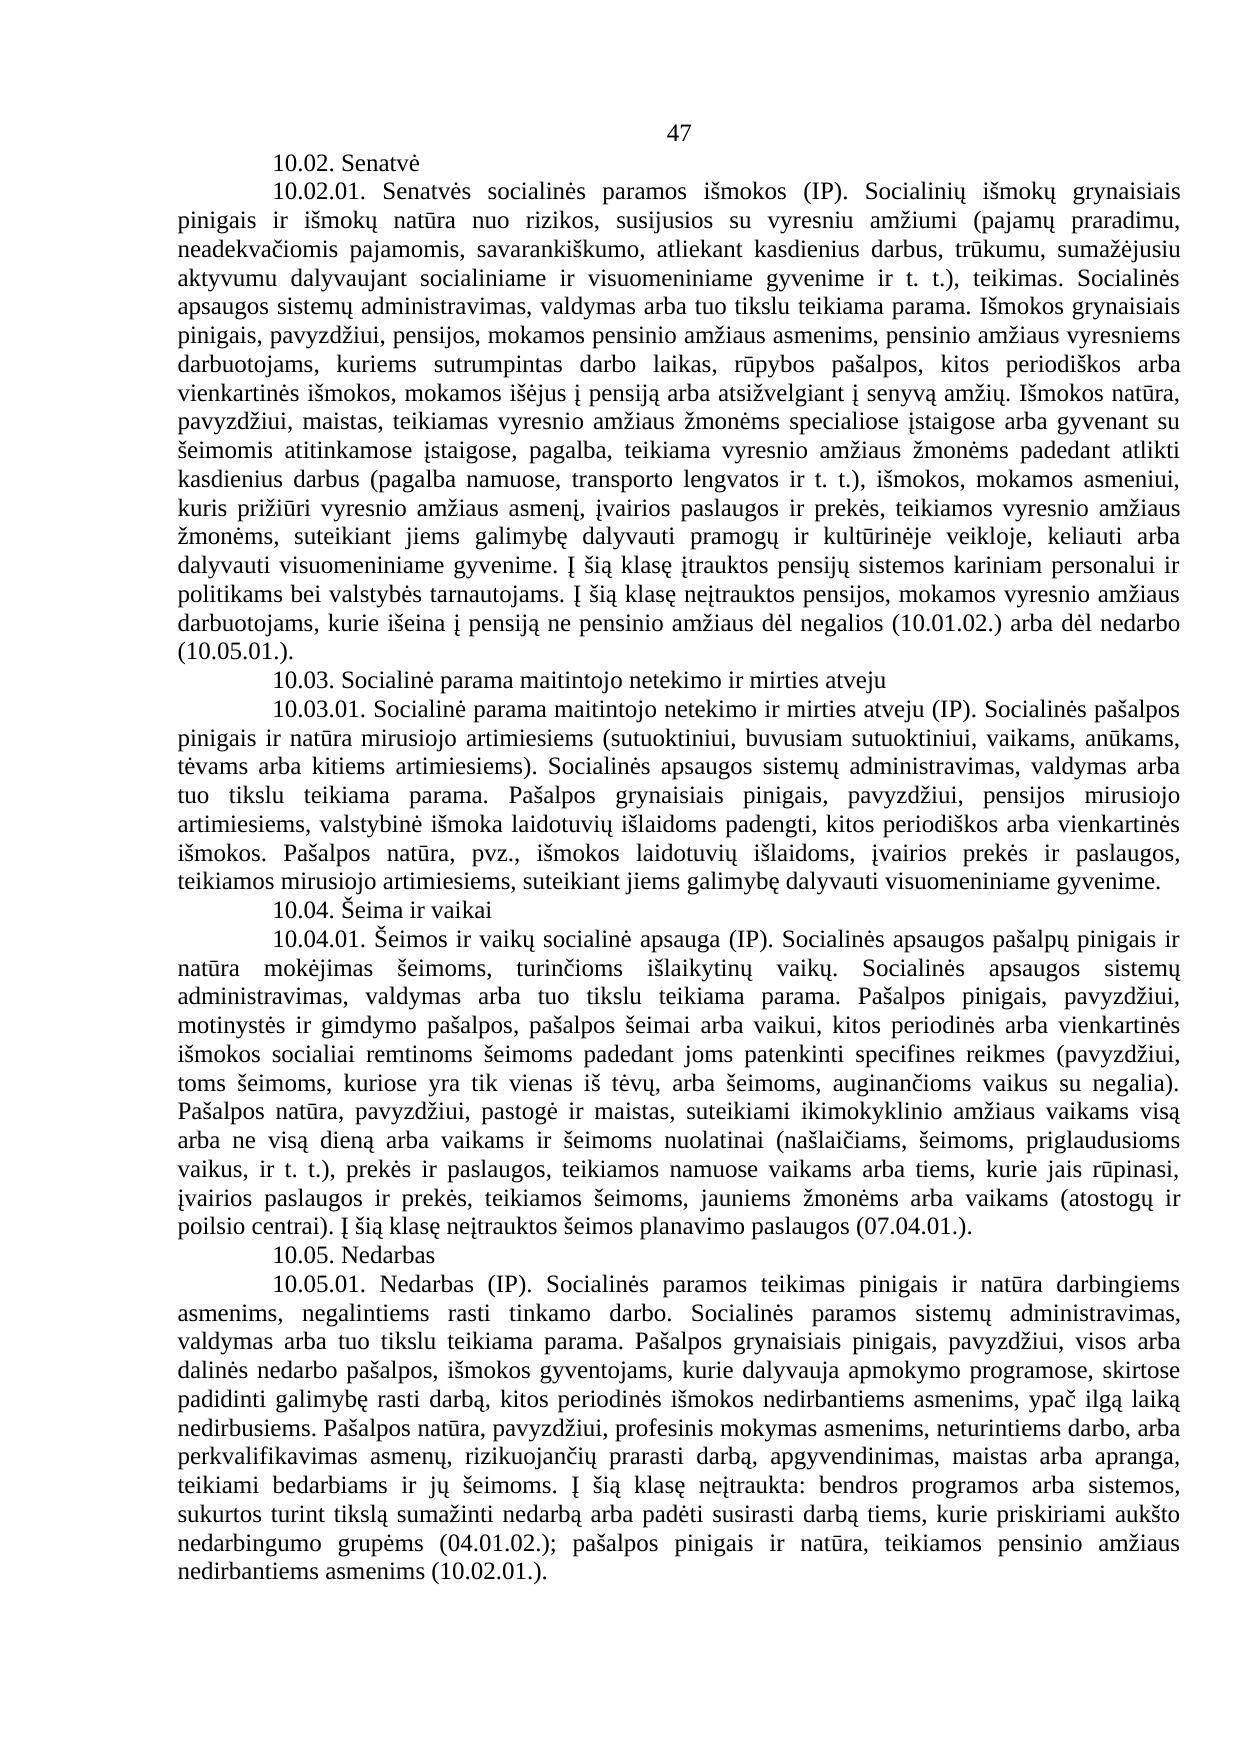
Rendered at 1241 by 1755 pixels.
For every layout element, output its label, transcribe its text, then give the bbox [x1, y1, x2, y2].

text 10.03. Socialinė parama maitintojo netekimo ir mirties atveju [177, 665, 1181, 694]
text 10.02.01. Senatvės socialinės paramos išmokos (IP). Socialinių išmokų grynaisiais pinigais ir išmokų natūra nuo rizikos, susijusios su vyresniu amžiumi (pajamų praradimu, neadekvačiomis pajamomis, savarankiškumo, atliekant kasdienius darbus, trūkumu, sumažėjusiu aktyvumu dalyvaujant socialiniame ir visuomeniniame gyvenime ir t. t.), teikimas. Socialinės apsaugos sistemų administravimas, valdymas arba tuo tikslu teikiama parama. Išmokos grynaisiais pinigais, pavyzdžiui, pensijos, mokamos pensinio amžiaus asmenims, pensinio amžiaus vyresniems darbuotojams, kuriems sutrumpintas darbo laikas, rūpybos pašalpos, kitos periodiškos arba vienkartinės išmokos, mokamos išėjus į pensiją arba atsižvelgiant į senyvą amžių. Išmokos natūra, pavyzdžiui, maistas, teikiamas vyresnio amžiaus žmonėms specialiose įstaigose arba gyvenant su šeimomis atitinkamose įstaigose, pagalba, teikiama vyresnio amžiaus žmonėms padedant atlikti kasdienius darbus (pagalba namuose, transporto lengvatos ir t. t.), išmokos, mokamos asmeniui, kuris prižiūri vyresnio amžiaus asmenį, įvairios paslaugos ir prekės, teikiamos vyresnio amžiaus žmonėms, suteikiant jiems galimybę dalyvauti pramogų ir kultūrinėje veikloje, keliauti arba dalyvauti visuomeniniame gyvenime. Į šią klasę įtrauktos pensijų sistemos kariniam personalui ir politikams bei valstybės tarnautojams. Į šią klasę neįtrauktos pensijos, mokamos vyresnio amžiaus darbuotojams, kurie išeina į pensiją ne pensinio amžiaus dėl negalios (10.01.02.) arba dėl nedarbo (10.05.01.). [177, 176, 1181, 665]
text 10.04.01. Šeimos ir vaikų socialinė apsauga (IP). Socialinės apsaugos pašalpų pinigais ir natūra mokėjimas šeimoms, turinčioms išlaikytinų vaikų. Socialinės apsaugos sistemų administravimas, valdymas arba tuo tikslu teikiama parama. Pašalpos pinigais, pavyzdžiui, motinystės ir gimdymo pašalpos, pašalpos šeimai arba vaikui, kitos periodinės arba vienkartinės išmokos socialiai remtinoms šeimoms padedant joms patenkinti specifines reikmes (pavyzdžiui, toms šeimoms, kuriose yra tik vienas iš tėvų, arba šeimoms, auginančioms vaikus su negalia). Pašalpos natūra, pavyzdžiui, pastogė ir maistas, suteikiami ikimokyklinio amžiaus vaikams visą arba ne visą dieną arba vaikams ir šeimoms nuolatinai (našlaičiams, šeimoms, priglaudusioms vaikus, ir t. t.), prekės ir paslaugos, teikiamos namuose vaikams arba tiems, kurie jais rūpinasi, įvairios paslaugos ir prekės, teikiamos šeimoms, jauniems žmonėms arba vaikams (atostogų ir poilsio centrai). Į šią klasę neįtrauktos šeimos planavimo paslaugos (07.04.01.). [177, 924, 1181, 1240]
text 10.02. Senatvė [177, 148, 1181, 176]
text 10.05. Nedarbas [177, 1240, 1181, 1269]
text 10.04. Šeima ir vaikai [177, 895, 1181, 924]
text 10.05.01. Nedarbas (IP). Socialinės paramos teikimas pinigais ir natūra darbingiems asmenims, negalintiems rasti tinkamo darbo. Socialinės paramos sistemų administravimas, valdymas arba tuo tikslu teikiama parama. Pašalpos grynaisiais pinigais, pavyzdžiui, visos arba dalinės nedarbo pašalpos, išmokos gyventojams, kurie dalyvauja apmokymo programose, skirtose padidinti galimybę rasti darbą, kitos periodinės išmokos nedirbantiems asmenims, ypač ilgą laiką nedirbusiems. Pašalpos natūra, pavyzdžiui, profesinis mokymas asmenims, neturintiems darbo, arba perkvalifikavimas asmenų, rizikuojančių prarasti darbą, apgyvendinimas, maistas arba apranga, teikiami bedarbiams ir jų šeimoms. Į šią klasę neįtraukta: bendros programos arba sistemos, sukurtos turint tikslą sumažinti nedarbą arba padėti susirasti darbą tiems, kurie priskiriami aukšto nedarbingumo grupėms (04.01.02.); pašalpos pinigais ir natūra, teikiamos pensinio amžiaus nedirbantiems asmenims (10.02.01.). [177, 1269, 1181, 1585]
text 10.03.01. Socialinė parama maitintojo netekimo ir mirties atveju (IP). Socialinės pašalpos pinigais ir natūra mirusiojo artimiesiems (sutuoktiniui, buvusiam sutuoktiniui, vaikams, anūkams, tėvams arba kitiems artimiesiems). Socialinės apsaugos sistemų administravimas, valdymas arba tuo tikslu teikiama parama. Pašalpos grynaisiais pinigais, pavyzdžiui, pensijos mirusiojo artimiesiems, valstybinė išmoka laidotuvių išlaidoms padengti, kitos periodiškos arba vienkartinės išmokos. Pašalpos natūra, pvz., išmokos laidotuvių išlaidoms, įvairios prekės ir paslaugos, teikiamos mirusiojo artimiesiems, suteikiant jiems galimybę dalyvauti visuomeniniame gyvenime. [177, 694, 1181, 895]
